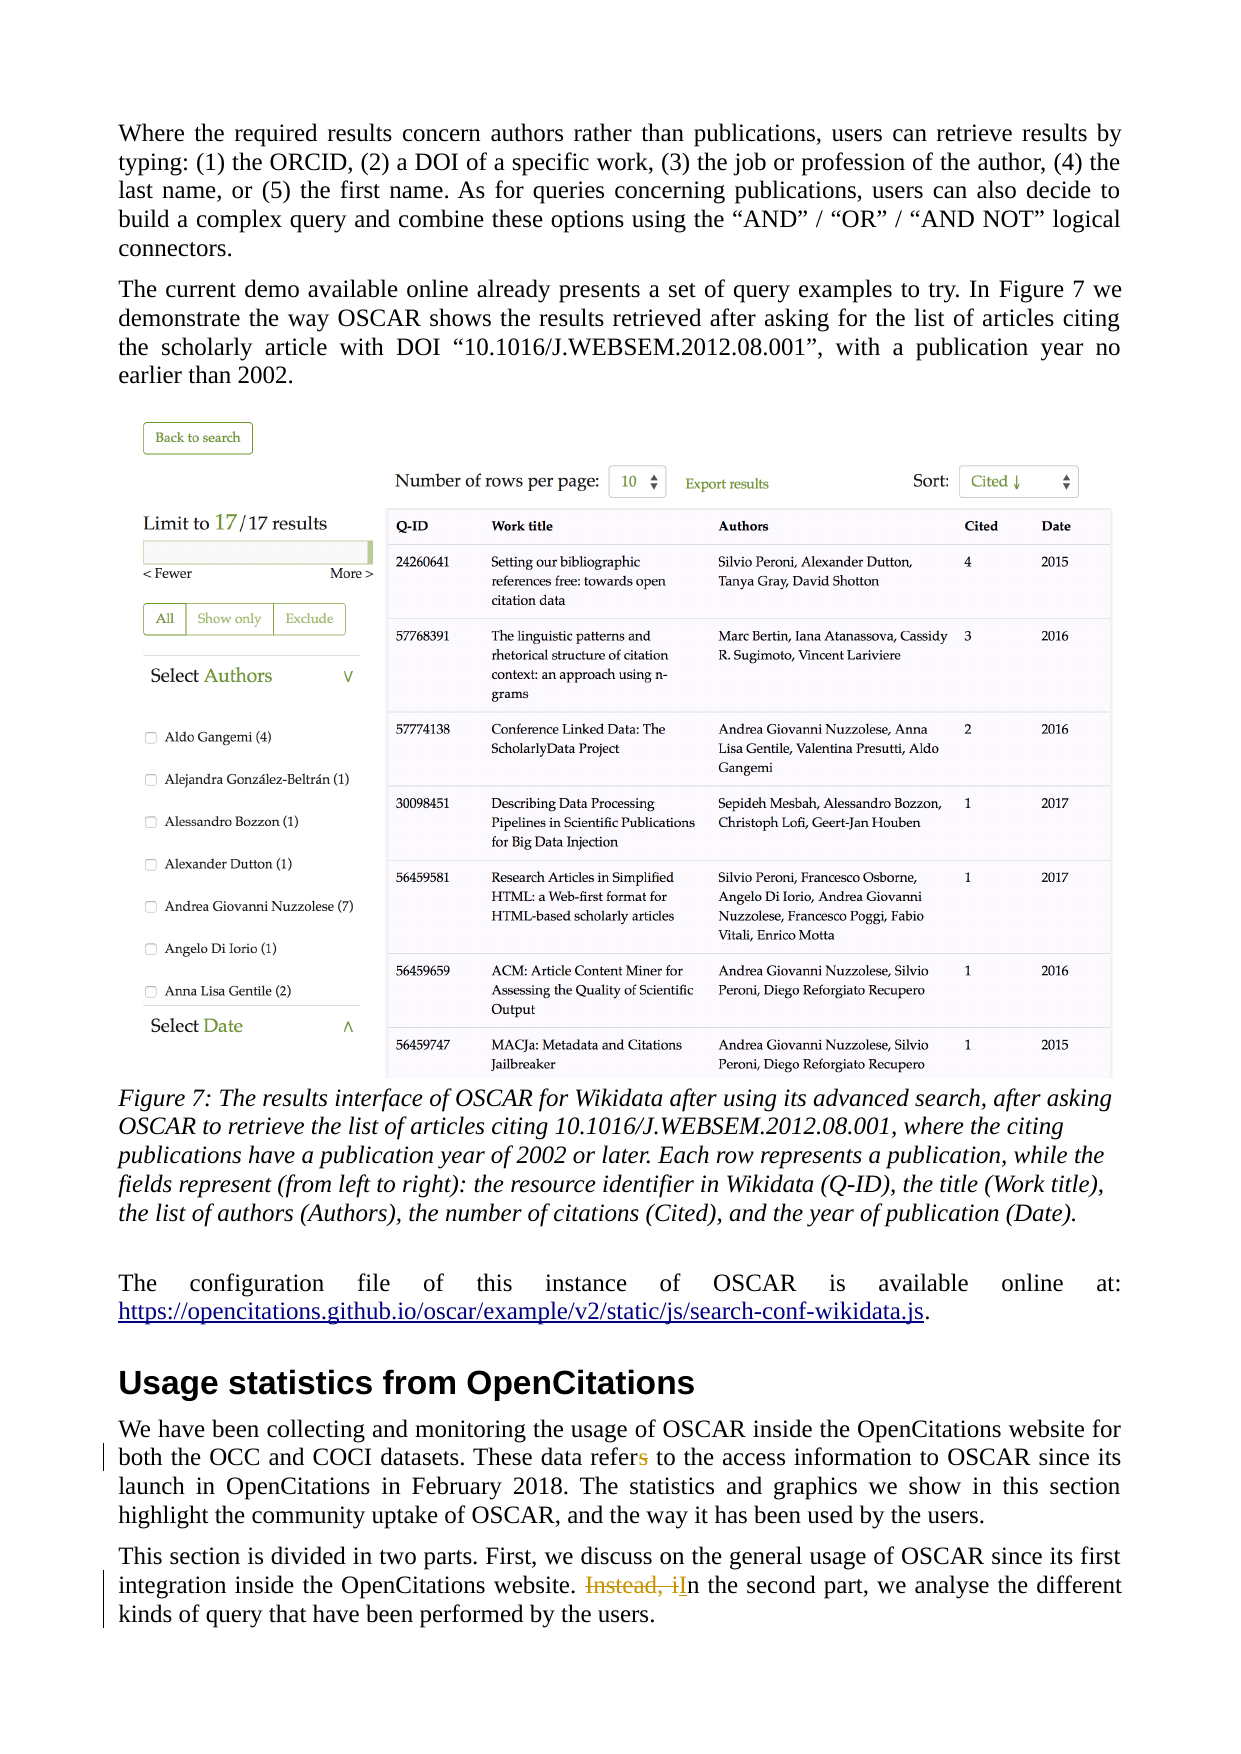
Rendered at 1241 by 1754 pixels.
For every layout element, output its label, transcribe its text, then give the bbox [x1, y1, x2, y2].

text Figure 7: The results interface of OSCAR for Wikidata after using its advanced search, after asking OSCAR to retrieve the list of articles citing 10.1016/J.WEBSEM.2012.08.001, where the citing publications have a publication year of 2002 or later. Each row represents a publication, while the fields represent (from left to right): the resource identifier in Wikidata (Q-ID), the title (Work title), the list of authors (Authors), the number of citations (Cited), and the year of publication (Date). [118, 1078, 1122, 1226]
text The current demo available online already presents a set of query examples to try. In Figure 7 we demonstrate the way OSCAR shows the results retrieved after asking for the list of articles citing the scholarly article with DOI “10.1016/J.WEBSEM.2012.08.001”, with a publication year no earlier than 2002. [118, 274, 1122, 389]
picture [118, 414, 1123, 1078]
text The configuration file of this instance of OSCAR is available online at: https://opencitations.github.io/oscar/example/v2/static/js/search-conf-wikidata.js. [118, 1268, 1122, 1325]
subtitle Usage statistics from OpenCitations [118, 1363, 1122, 1401]
text We have been collecting and monitoring the usage of OSCAR inside the OpenCitations website for both the OCC and COCI datasets. These data refer to the access information to OSCAR since its launch in OpenCitations in February 2018. The statistics and graphics we show in this section highlight the community uptake of OSCAR, and the way it has been used by the users. [118, 1414, 1122, 1529]
text This section is divided in two parts. First, we discuss on the general usage of OSCAR since its first integration inside the OpenCitations website. In the second part, we analyse the different kinds of query that have been performed by the users. [118, 1541, 1122, 1627]
text Where the required results concern authors rather than publications, users can retrieve results by typing: (1) the ORCID, (2) a DOI of a specific work, (3) the job or profession of the author, (4) the last name, or (5) the first name. As for queries concerning publications, users can also decide to build a complex query and combine these options using the “AND” / “OR” / “AND NOT” logical connectors. [118, 118, 1122, 262]
